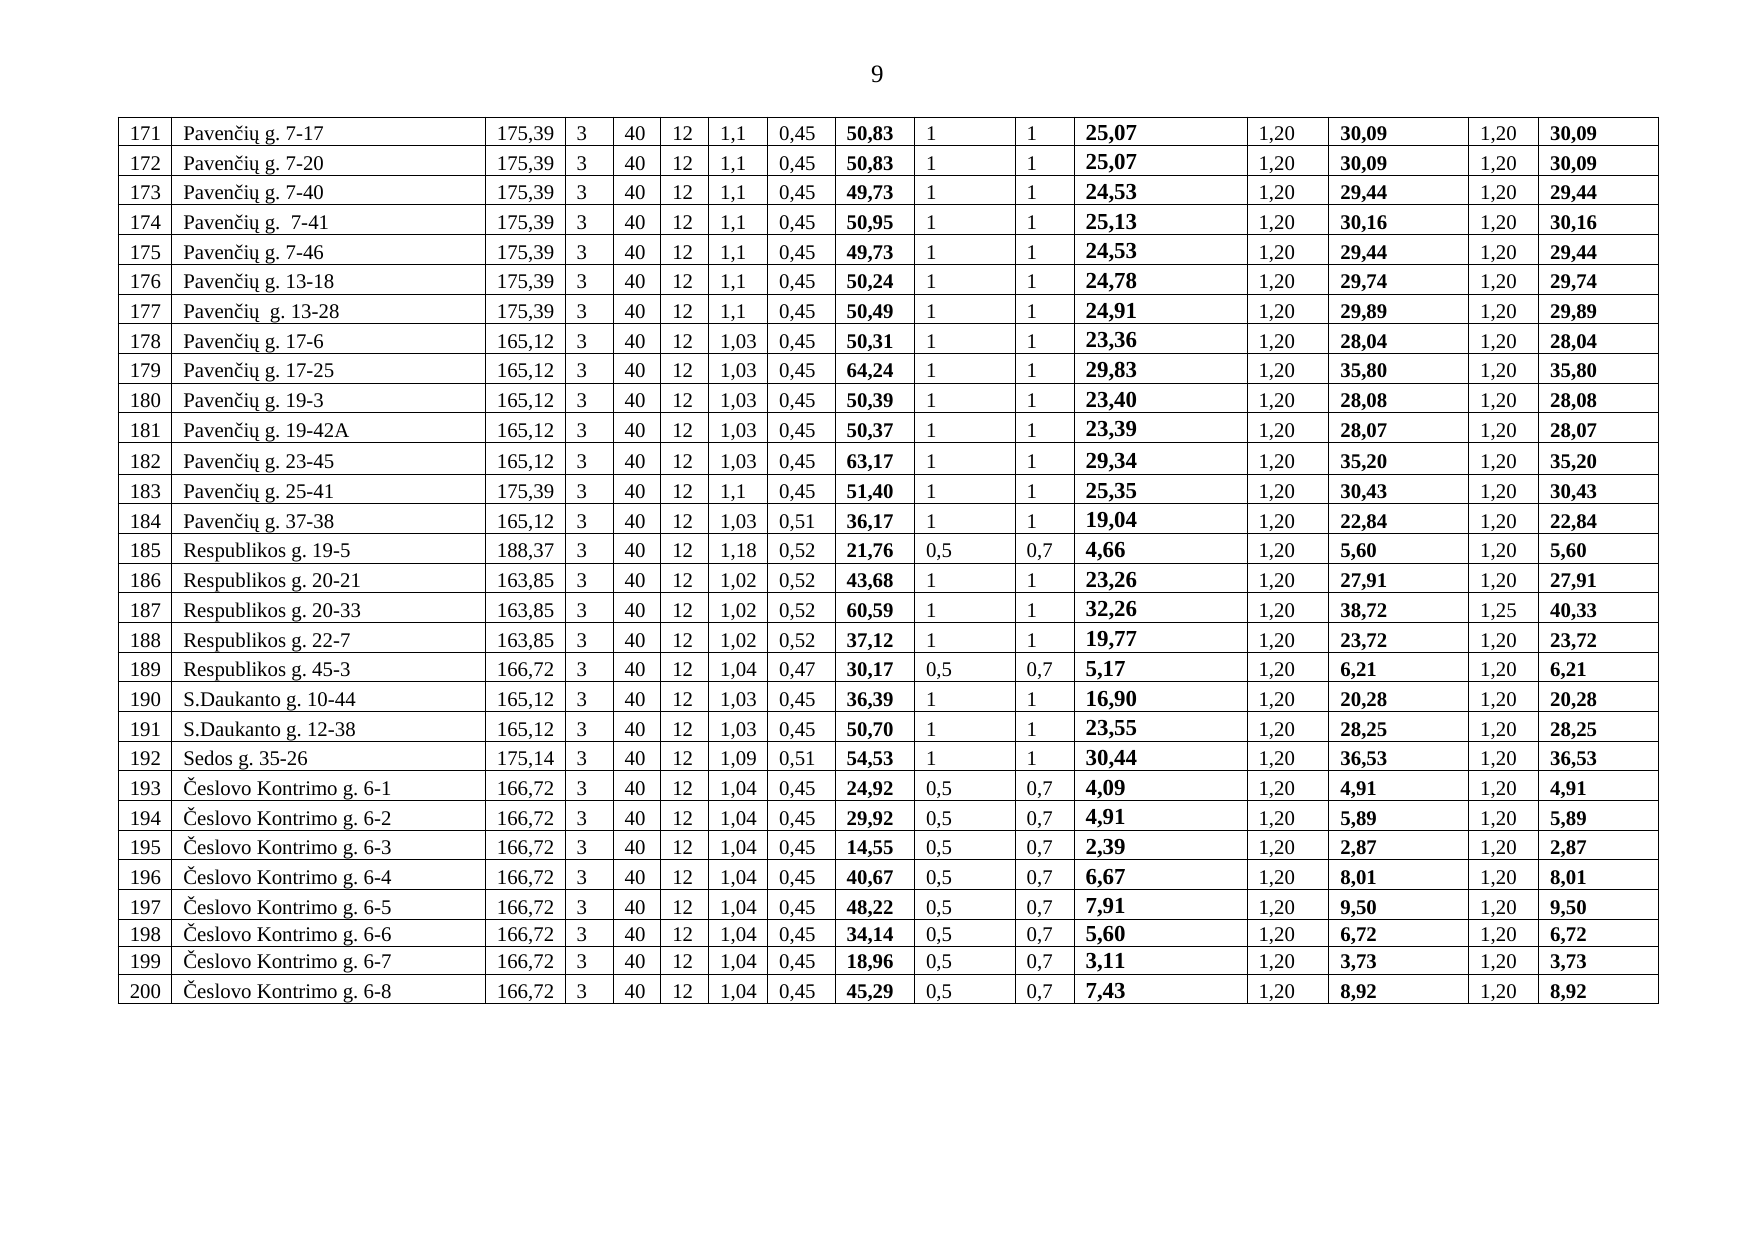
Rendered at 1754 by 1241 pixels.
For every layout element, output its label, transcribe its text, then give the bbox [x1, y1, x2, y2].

table_cell 3 [566, 265, 613, 293]
table_cell Česlovo Kontrimo g. 6-7 [172, 947, 485, 973]
table_cell 1 [1016, 712, 1074, 741]
table_cell 40 [614, 890, 660, 919]
table_cell 0,5 [915, 771, 1015, 800]
table_cell 165,12 [486, 413, 565, 442]
table_cell 64,24 [836, 354, 914, 382]
table_cell 23,72 [1329, 623, 1468, 652]
table_cell 175,14 [486, 742, 565, 770]
table_cell 1,03 [709, 413, 767, 442]
table_cell 172 [119, 146, 171, 175]
table_cell 0,5 [915, 890, 1015, 919]
table_cell 1,20 [1248, 890, 1328, 919]
table_cell 165,12 [486, 443, 565, 473]
table_cell 1,20 [1248, 443, 1328, 473]
table_cell 1,20 [1469, 354, 1538, 382]
table_cell 1,1 [709, 146, 767, 175]
table_cell 186 [119, 564, 171, 592]
table_cell 0,45 [768, 146, 835, 175]
table_cell 12 [661, 176, 708, 204]
table_cell 4,91 [1329, 771, 1468, 800]
table_cell 12 [661, 205, 708, 234]
table_cell 171 [119, 118, 171, 145]
table_cell 29,44 [1329, 235, 1468, 264]
table_cell Pavenčių g. 7-40 [172, 176, 485, 204]
table_cell 12 [661, 593, 708, 622]
table_cell 1 [915, 413, 1015, 442]
table_cell 0,5 [915, 534, 1015, 562]
table_cell 1,20 [1469, 176, 1538, 204]
table_cell 2,87 [1539, 831, 1658, 859]
table_cell 23,40 [1075, 384, 1247, 412]
table_cell 1,20 [1469, 265, 1538, 293]
table_cell 0,52 [768, 623, 835, 652]
table_cell 1 [1016, 324, 1074, 353]
table_cell 7,43 [1075, 975, 1247, 1003]
table_cell 50,49 [836, 295, 914, 323]
table_cell 12 [661, 295, 708, 323]
table_cell 12 [661, 653, 708, 681]
table_cell Česlovo Kontrimo g. 6-1 [172, 771, 485, 800]
table_cell 166,72 [486, 860, 565, 889]
table_cell Pavenčių g. 13-28 [172, 295, 485, 323]
table_cell 23,36 [1075, 324, 1247, 353]
table_cell 1,20 [1248, 265, 1328, 293]
table_cell 12 [661, 118, 708, 145]
table_cell 1 [915, 235, 1015, 264]
table_cell 3 [566, 176, 613, 204]
table_cell 1,04 [709, 890, 767, 919]
table_cell 30,17 [836, 653, 914, 681]
table_cell 54,53 [836, 742, 914, 770]
table_cell 30,09 [1539, 146, 1658, 175]
table_cell 25,35 [1075, 475, 1247, 503]
table_cell 0,45 [768, 860, 835, 889]
table_cell 185 [119, 534, 171, 562]
table_cell 5,17 [1075, 653, 1247, 681]
table_cell 28,04 [1329, 324, 1468, 353]
table_cell 1,03 [709, 712, 767, 741]
table_cell 0,7 [1016, 653, 1074, 681]
table_cell 1 [1016, 742, 1074, 770]
table_cell Pavenčių g. 17-6 [172, 324, 485, 353]
table_cell 40,67 [836, 860, 914, 889]
table_cell 165,12 [486, 504, 565, 533]
table_cell Respublikos g. 22-7 [172, 623, 485, 652]
table_cell 175,39 [486, 265, 565, 293]
table_cell 1,20 [1469, 235, 1538, 264]
table_cell 3 [566, 947, 613, 973]
table_cell 12 [661, 771, 708, 800]
table_cell 1 [1016, 475, 1074, 503]
table_cell 24,53 [1075, 235, 1247, 264]
table_cell 12 [661, 504, 708, 533]
table_cell 3 [566, 742, 613, 770]
table_cell Pavenčių g. 7-17 [172, 118, 485, 145]
table_cell 1,02 [709, 564, 767, 592]
table_cell 1,20 [1248, 295, 1328, 323]
table_cell 191 [119, 712, 171, 741]
table_cell 1 [915, 623, 1015, 652]
table_cell Pavenčių g. 7-20 [172, 146, 485, 175]
table_cell 30,43 [1329, 475, 1468, 503]
table_cell 40,33 [1539, 593, 1658, 622]
table_cell 28,04 [1539, 324, 1658, 353]
table_cell 3 [566, 354, 613, 382]
table_cell 50,39 [836, 384, 914, 412]
table_cell 1 [915, 443, 1015, 473]
table_cell 1,04 [709, 920, 767, 946]
table_cell 12 [661, 354, 708, 382]
table_cell 165,12 [486, 324, 565, 353]
table_cell 12 [661, 801, 708, 830]
table_cell 1,20 [1248, 146, 1328, 175]
table_cell 1 [1016, 623, 1074, 652]
table_cell 3 [566, 831, 613, 859]
table_cell 1,04 [709, 975, 767, 1003]
table_cell 0,45 [768, 443, 835, 473]
table_cell 1,20 [1469, 682, 1538, 711]
table_cell 1,20 [1248, 593, 1328, 622]
table_cell 3 [566, 443, 613, 473]
table_cell 1 [915, 742, 1015, 770]
table_cell 197 [119, 890, 171, 919]
table_cell 1,20 [1469, 742, 1538, 770]
table_cell 12 [661, 475, 708, 503]
table_cell 9,50 [1329, 890, 1468, 919]
table_cell 1,20 [1248, 653, 1328, 681]
table_cell 1,20 [1248, 235, 1328, 264]
table_cell 1,09 [709, 742, 767, 770]
table_cell 1,20 [1469, 831, 1538, 859]
table_cell 1,20 [1248, 354, 1328, 382]
table_cell 1,20 [1469, 475, 1538, 503]
table_cell 175 [119, 235, 171, 264]
table_cell 4,91 [1075, 801, 1247, 830]
table_cell 12 [661, 975, 708, 1003]
table_cell 28,07 [1329, 413, 1468, 442]
table_cell 1,20 [1248, 712, 1328, 741]
table_cell 192 [119, 742, 171, 770]
table_cell 0,51 [768, 504, 835, 533]
table_cell 25,07 [1075, 146, 1247, 175]
table_cell 22,84 [1329, 504, 1468, 533]
table_cell 12 [661, 146, 708, 175]
table_cell 38,72 [1329, 593, 1468, 622]
table_cell Pavenčių g. 7-46 [172, 235, 485, 264]
table_cell 3 [566, 653, 613, 681]
table_cell 0,7 [1016, 771, 1074, 800]
table_cell 1,20 [1469, 118, 1538, 145]
table_cell 50,95 [836, 205, 914, 234]
table_cell 1,20 [1248, 831, 1328, 859]
table_cell 12 [661, 413, 708, 442]
table_cell 1 [915, 564, 1015, 592]
table_cell 180 [119, 384, 171, 412]
table_cell 40 [614, 504, 660, 533]
table_cell 24,78 [1075, 265, 1247, 293]
table_cell 29,44 [1329, 176, 1468, 204]
table_cell 12 [661, 890, 708, 919]
table_cell 3 [566, 413, 613, 442]
table_cell 198 [119, 920, 171, 946]
table_cell 50,70 [836, 712, 914, 741]
table_cell 1 [1016, 176, 1074, 204]
table_cell 29,74 [1539, 265, 1658, 293]
table_cell 166,72 [486, 653, 565, 681]
table_cell 30,16 [1329, 205, 1468, 234]
table_cell 23,72 [1539, 623, 1658, 652]
table_cell 1,20 [1248, 564, 1328, 592]
table_cell 40 [614, 475, 660, 503]
table_cell 0,45 [768, 682, 835, 711]
table_cell 165,12 [486, 384, 565, 412]
table_cell Česlovo Kontrimo g. 6-2 [172, 801, 485, 830]
table_cell 178 [119, 324, 171, 353]
table_cell 35,80 [1539, 354, 1658, 382]
table_cell 40 [614, 443, 660, 473]
table_cell 12 [661, 564, 708, 592]
table_cell 3,73 [1539, 947, 1658, 973]
table_cell 1,20 [1469, 295, 1538, 323]
table_cell 60,59 [836, 593, 914, 622]
table_cell 4,09 [1075, 771, 1247, 800]
table_cell 1,20 [1248, 504, 1328, 533]
table_cell 1,18 [709, 534, 767, 562]
table_cell 0,45 [768, 712, 835, 741]
table_cell 1 [1016, 504, 1074, 533]
table_cell 1,20 [1248, 623, 1328, 652]
table_cell 1 [915, 354, 1015, 382]
table_cell 1 [1016, 443, 1074, 473]
table_cell 1 [1016, 118, 1074, 145]
table_cell 28,25 [1329, 712, 1468, 741]
table_cell 12 [661, 712, 708, 741]
table_cell 18,96 [836, 947, 914, 973]
table_cell 40 [614, 146, 660, 175]
table_cell 1,20 [1248, 682, 1328, 711]
table_cell 5,89 [1539, 801, 1658, 830]
table_cell 1 [915, 475, 1015, 503]
table_cell 1,1 [709, 295, 767, 323]
table_cell 196 [119, 860, 171, 889]
table_cell 1,20 [1248, 324, 1328, 353]
table_cell 3 [566, 712, 613, 741]
table_cell 36,17 [836, 504, 914, 533]
table_cell 175,39 [486, 118, 565, 145]
table_cell 12 [661, 534, 708, 562]
table_cell 1,20 [1469, 975, 1538, 1003]
table_cell 28,07 [1539, 413, 1658, 442]
table_cell 12 [661, 860, 708, 889]
table_cell 23,26 [1075, 564, 1247, 592]
table_cell 12 [661, 265, 708, 293]
table_cell 3 [566, 324, 613, 353]
table_cell 175,39 [486, 235, 565, 264]
table_cell 1,03 [709, 324, 767, 353]
table_cell 176 [119, 265, 171, 293]
table_cell S.Daukanto g. 12-38 [172, 712, 485, 741]
table_cell 1,1 [709, 475, 767, 503]
table_cell 1,20 [1248, 176, 1328, 204]
table_cell 32,26 [1075, 593, 1247, 622]
table_cell 1,20 [1248, 947, 1328, 973]
table_cell 0,52 [768, 593, 835, 622]
table_cell 50,31 [836, 324, 914, 353]
table_cell 12 [661, 384, 708, 412]
table_cell 1,20 [1469, 564, 1538, 592]
table_cell 175,39 [486, 205, 565, 234]
table_cell 1,20 [1248, 475, 1328, 503]
table_cell Respublikos g. 20-33 [172, 593, 485, 622]
table_cell 1,20 [1248, 205, 1328, 234]
table_cell 1,20 [1469, 413, 1538, 442]
table_cell 40 [614, 653, 660, 681]
table_cell 0,45 [768, 354, 835, 382]
table_cell 12 [661, 235, 708, 264]
table_cell 1,03 [709, 384, 767, 412]
table_cell 30,16 [1539, 205, 1658, 234]
table_cell 0,45 [768, 235, 835, 264]
table_cell 5,60 [1075, 920, 1247, 946]
table_cell 163,85 [486, 564, 565, 592]
table_cell 50,83 [836, 146, 914, 175]
table_cell 1,20 [1469, 920, 1538, 946]
table_cell Pavenčių g. 37-38 [172, 504, 485, 533]
table_cell 177 [119, 295, 171, 323]
table_cell 29,44 [1539, 176, 1658, 204]
table_cell 1,03 [709, 682, 767, 711]
table_cell 0,45 [768, 295, 835, 323]
table_cell 1,1 [709, 176, 767, 204]
table_cell 40 [614, 118, 660, 145]
table_cell 1,20 [1248, 771, 1328, 800]
table_cell 200 [119, 975, 171, 1003]
table_cell 19,04 [1075, 504, 1247, 533]
table_cell 30,09 [1329, 146, 1468, 175]
table_cell 29,74 [1329, 265, 1468, 293]
table_cell 3 [566, 384, 613, 412]
table_cell 163,85 [486, 593, 565, 622]
table_cell 27,91 [1539, 564, 1658, 592]
table_cell 48,22 [836, 890, 914, 919]
table_cell 3 [566, 860, 613, 889]
table_cell 40 [614, 920, 660, 946]
table_cell 1 [915, 176, 1015, 204]
table_cell 24,92 [836, 771, 914, 800]
table_cell 175,39 [486, 176, 565, 204]
table_cell 175,39 [486, 475, 565, 503]
table_cell 1 [915, 324, 1015, 353]
table_cell 165,12 [486, 354, 565, 382]
table_cell 1 [915, 146, 1015, 175]
table_cell 1 [1016, 354, 1074, 382]
table_cell 1,20 [1248, 801, 1328, 830]
table_cell Respublikos g. 19-5 [172, 534, 485, 562]
table_cell 49,73 [836, 176, 914, 204]
table_cell 3 [566, 771, 613, 800]
table_cell 1 [1016, 205, 1074, 234]
table_cell 1,04 [709, 947, 767, 973]
table_cell 1,03 [709, 443, 767, 473]
table_cell 0,7 [1016, 831, 1074, 859]
table_cell 0,45 [768, 831, 835, 859]
table_cell 3 [566, 801, 613, 830]
table_cell 6,72 [1329, 920, 1468, 946]
table_cell 37,12 [836, 623, 914, 652]
table_cell 40 [614, 860, 660, 889]
table_cell 3 [566, 920, 613, 946]
table_cell 195 [119, 831, 171, 859]
table_cell 0,5 [915, 831, 1015, 859]
table_cell 1,20 [1469, 443, 1538, 473]
table_cell 40 [614, 324, 660, 353]
table_cell 1,02 [709, 593, 767, 622]
table_cell 0,45 [768, 975, 835, 1003]
table_cell 1 [915, 118, 1015, 145]
table_cell 187 [119, 593, 171, 622]
table_cell 1,20 [1469, 712, 1538, 741]
table_cell 12 [661, 742, 708, 770]
table_cell 29,83 [1075, 354, 1247, 382]
table_cell 9,50 [1539, 890, 1658, 919]
table_cell Pavenčių g. 25-41 [172, 475, 485, 503]
table_cell 36,39 [836, 682, 914, 711]
table_cell 1,20 [1469, 801, 1538, 830]
table_cell 1 [1016, 413, 1074, 442]
table_cell 1 [915, 593, 1015, 622]
table_cell 165,12 [486, 712, 565, 741]
table_cell 6,21 [1539, 653, 1658, 681]
table_cell 29,44 [1539, 235, 1658, 264]
table_cell 34,14 [836, 920, 914, 946]
table_cell 2,39 [1075, 831, 1247, 859]
table_cell 29,89 [1329, 295, 1468, 323]
table_cell 1,20 [1248, 118, 1328, 145]
table_cell 0,5 [915, 920, 1015, 946]
table_cell 28,08 [1329, 384, 1468, 412]
table_cell 3 [566, 504, 613, 533]
table_cell 181 [119, 413, 171, 442]
table_cell 6,67 [1075, 860, 1247, 889]
table_cell 0,5 [915, 653, 1015, 681]
table_cell 0,45 [768, 205, 835, 234]
table_cell 19,77 [1075, 623, 1247, 652]
table_cell 1,20 [1248, 534, 1328, 562]
table_cell 20,28 [1539, 682, 1658, 711]
table_cell 1,20 [1469, 534, 1538, 562]
table_cell Pavenčių g. 19-3 [172, 384, 485, 412]
table_cell 30,09 [1329, 118, 1468, 145]
table_cell 40 [614, 831, 660, 859]
table_cell 29,34 [1075, 443, 1247, 473]
table_cell 193 [119, 771, 171, 800]
table_cell 43,68 [836, 564, 914, 592]
table_cell 5,60 [1329, 534, 1468, 562]
table_cell 25,13 [1075, 205, 1247, 234]
table_cell 182 [119, 443, 171, 473]
table_cell 40 [614, 593, 660, 622]
table_cell 1 [915, 682, 1015, 711]
table_cell 166,72 [486, 801, 565, 830]
table_cell 1,20 [1469, 146, 1538, 175]
table_cell 28,08 [1539, 384, 1658, 412]
table_cell 23,55 [1075, 712, 1247, 741]
table_cell 35,20 [1539, 443, 1658, 473]
table_cell 3 [566, 146, 613, 175]
table_cell 3 [566, 623, 613, 652]
table_cell 40 [614, 265, 660, 293]
table_cell Pavenčių g. 13-18 [172, 265, 485, 293]
table_cell 0,45 [768, 920, 835, 946]
table_cell 25,07 [1075, 118, 1247, 145]
table_cell Česlovo Kontrimo g. 6-4 [172, 860, 485, 889]
table_cell 29,92 [836, 801, 914, 830]
table_cell 0,45 [768, 324, 835, 353]
table_cell 12 [661, 623, 708, 652]
table_cell 3 [566, 118, 613, 145]
table_cell 36,53 [1539, 742, 1658, 770]
table_cell 1 [915, 295, 1015, 323]
table_cell 163,85 [486, 623, 565, 652]
table_cell 3,73 [1329, 947, 1468, 973]
table_cell 20,28 [1329, 682, 1468, 711]
table_cell 1,03 [709, 504, 767, 533]
table_cell 1,1 [709, 118, 767, 145]
table_cell 28,25 [1539, 712, 1658, 741]
table_cell 1,20 [1248, 860, 1328, 889]
table_cell 166,72 [486, 771, 565, 800]
table_cell 21,76 [836, 534, 914, 562]
table_cell Česlovo Kontrimo g. 6-6 [172, 920, 485, 946]
table_cell 3 [566, 890, 613, 919]
table_cell 40 [614, 354, 660, 382]
table_cell 0,45 [768, 801, 835, 830]
table_cell 1 [1016, 593, 1074, 622]
table_cell 1,20 [1248, 413, 1328, 442]
table_cell 1,20 [1248, 384, 1328, 412]
table_cell 50,37 [836, 413, 914, 442]
table_cell 1,20 [1469, 653, 1538, 681]
table_cell 3,11 [1075, 947, 1247, 973]
table_cell 194 [119, 801, 171, 830]
table_cell 45,29 [836, 975, 914, 1003]
table_cell 1,02 [709, 623, 767, 652]
table_cell S.Daukanto g. 10-44 [172, 682, 485, 711]
table_cell 0,7 [1016, 920, 1074, 946]
table_cell 0,45 [768, 176, 835, 204]
table_cell 22,84 [1539, 504, 1658, 533]
table_cell 0,45 [768, 475, 835, 503]
table_cell 1 [1016, 564, 1074, 592]
table_cell 1,04 [709, 653, 767, 681]
table_cell 30,09 [1539, 118, 1658, 145]
table_cell 184 [119, 504, 171, 533]
table_cell 0,45 [768, 890, 835, 919]
table_cell 3 [566, 682, 613, 711]
table_cell 173 [119, 176, 171, 204]
table_cell 0,7 [1016, 947, 1074, 973]
table_cell Respublikos g. 20-21 [172, 564, 485, 592]
table_cell 1 [915, 504, 1015, 533]
table_cell 0,5 [915, 860, 1015, 889]
table_cell 8,01 [1329, 860, 1468, 889]
table_cell 36,53 [1329, 742, 1468, 770]
table_cell 5,89 [1329, 801, 1468, 830]
table_cell 166,72 [486, 831, 565, 859]
table_cell 6,72 [1539, 920, 1658, 946]
table_cell 40 [614, 682, 660, 711]
table_cell 0,45 [768, 118, 835, 145]
table_cell 1,03 [709, 354, 767, 382]
table_cell 1,20 [1469, 504, 1538, 533]
table_cell 0,51 [768, 742, 835, 770]
table_cell 188 [119, 623, 171, 652]
table_cell 7,91 [1075, 890, 1247, 919]
table_cell 5,60 [1539, 534, 1658, 562]
table_cell 0,7 [1016, 534, 1074, 562]
table_cell 27,91 [1329, 564, 1468, 592]
table_cell 1 [1016, 265, 1074, 293]
table_cell 49,73 [836, 235, 914, 264]
table_cell 188,37 [486, 534, 565, 562]
table_cell 40 [614, 413, 660, 442]
table_cell 1 [1016, 295, 1074, 323]
table_cell 14,55 [836, 831, 914, 859]
table_cell Česlovo Kontrimo g. 6-3 [172, 831, 485, 859]
table_cell 12 [661, 443, 708, 473]
table_cell 1 [1016, 146, 1074, 175]
table_cell 3 [566, 235, 613, 264]
table_cell 4,91 [1539, 771, 1658, 800]
table_cell 0,7 [1016, 975, 1074, 1003]
table_cell 12 [661, 920, 708, 946]
table_cell 1,04 [709, 860, 767, 889]
table_cell 166,72 [486, 975, 565, 1003]
table_cell 183 [119, 475, 171, 503]
table_cell 0,47 [768, 653, 835, 681]
table_cell 3 [566, 975, 613, 1003]
table_cell 1,20 [1248, 742, 1328, 770]
table_cell 6,21 [1329, 653, 1468, 681]
table_cell 1,20 [1469, 947, 1538, 973]
table_cell 40 [614, 384, 660, 412]
table_cell 1,20 [1248, 920, 1328, 946]
table_cell 0,52 [768, 534, 835, 562]
table_cell 4,66 [1075, 534, 1247, 562]
table_cell 165,12 [486, 682, 565, 711]
table_cell 40 [614, 742, 660, 770]
table_cell 63,17 [836, 443, 914, 473]
table_cell 8,01 [1539, 860, 1658, 889]
table_cell 0,45 [768, 771, 835, 800]
table_cell Pavenčių g. 7-41 [172, 205, 485, 234]
table_cell Česlovo Kontrimo g. 6-5 [172, 890, 485, 919]
table_cell 0,45 [768, 384, 835, 412]
table_cell 40 [614, 947, 660, 973]
table_cell 166,72 [486, 920, 565, 946]
table_cell Sedos g. 35-26 [172, 742, 485, 770]
table_cell 1,20 [1469, 324, 1538, 353]
table_cell 40 [614, 771, 660, 800]
table_cell 16,90 [1075, 682, 1247, 711]
table_cell Pavenčių g. 23-45 [172, 443, 485, 473]
table_cell 175,39 [486, 146, 565, 175]
table_cell 1,20 [1469, 860, 1538, 889]
table_cell 40 [614, 623, 660, 652]
table_cell 0,5 [915, 801, 1015, 830]
table_cell Česlovo Kontrimo g. 6-8 [172, 975, 485, 1003]
table_cell 1,1 [709, 235, 767, 264]
table_cell 1,20 [1469, 623, 1538, 652]
table_cell 35,80 [1329, 354, 1468, 382]
table_cell 12 [661, 831, 708, 859]
table_cell 40 [614, 205, 660, 234]
table_cell 40 [614, 176, 660, 204]
table_cell 1,20 [1469, 771, 1538, 800]
table_cell 0,45 [768, 947, 835, 973]
table_cell 189 [119, 653, 171, 681]
table_cell 40 [614, 235, 660, 264]
table_cell 1 [915, 384, 1015, 412]
table_cell 3 [566, 295, 613, 323]
table_cell 24,53 [1075, 176, 1247, 204]
table_cell 12 [661, 947, 708, 973]
table_cell 1,20 [1469, 384, 1538, 412]
table_cell 40 [614, 534, 660, 562]
table_cell 3 [566, 564, 613, 592]
table_cell 1,1 [709, 205, 767, 234]
table_cell 0,52 [768, 564, 835, 592]
table_cell 0,7 [1016, 801, 1074, 830]
table_cell 8,92 [1539, 975, 1658, 1003]
table_cell 40 [614, 564, 660, 592]
table_cell 12 [661, 324, 708, 353]
table_cell 190 [119, 682, 171, 711]
table_cell 50,83 [836, 118, 914, 145]
table_cell 1 [1016, 384, 1074, 412]
table_cell 3 [566, 593, 613, 622]
table_cell 1,1 [709, 265, 767, 293]
table_cell 40 [614, 295, 660, 323]
table_cell 3 [566, 534, 613, 562]
table_cell 1,25 [1469, 593, 1538, 622]
table_cell 24,91 [1075, 295, 1247, 323]
table_cell 179 [119, 354, 171, 382]
table_cell 50,24 [836, 265, 914, 293]
table_cell 1 [915, 265, 1015, 293]
table_cell 0,5 [915, 975, 1015, 1003]
table_cell 199 [119, 947, 171, 973]
table_cell 30,43 [1539, 475, 1658, 503]
table_cell 8,92 [1329, 975, 1468, 1003]
table_cell 0,7 [1016, 860, 1074, 889]
table_cell 174 [119, 205, 171, 234]
table_cell 0,7 [1016, 890, 1074, 919]
table_cell 1 [915, 205, 1015, 234]
table_cell Respublikos g. 45-3 [172, 653, 485, 681]
table_cell 3 [566, 205, 613, 234]
table_cell 29,89 [1539, 295, 1658, 323]
table_cell 1 [1016, 235, 1074, 264]
table_cell 1,04 [709, 771, 767, 800]
table_cell 1,20 [1469, 890, 1538, 919]
table_cell 1,20 [1469, 205, 1538, 234]
table_cell Pavenčių g. 17-25 [172, 354, 485, 382]
table_cell Pavenčių g. 19-42A [172, 413, 485, 442]
table_cell 1 [1016, 682, 1074, 711]
table_cell 0,5 [915, 947, 1015, 973]
table_cell 23,39 [1075, 413, 1247, 442]
table_cell 35,20 [1329, 443, 1468, 473]
table_cell 0,45 [768, 265, 835, 293]
table_cell 30,44 [1075, 742, 1247, 770]
table_cell 1,04 [709, 831, 767, 859]
table_cell 1 [915, 712, 1015, 741]
table_cell 1,04 [709, 801, 767, 830]
table_cell 175,39 [486, 295, 565, 323]
table_cell 1,20 [1248, 975, 1328, 1003]
table_cell 2,87 [1329, 831, 1468, 859]
table_cell 166,72 [486, 890, 565, 919]
table_cell 40 [614, 801, 660, 830]
table_cell 0,45 [768, 413, 835, 442]
table_cell 3 [566, 475, 613, 503]
table_cell 166,72 [486, 947, 565, 973]
table_cell 51,40 [836, 475, 914, 503]
table_cell 40 [614, 712, 660, 741]
table_cell 12 [661, 682, 708, 711]
table_cell 40 [614, 975, 660, 1003]
